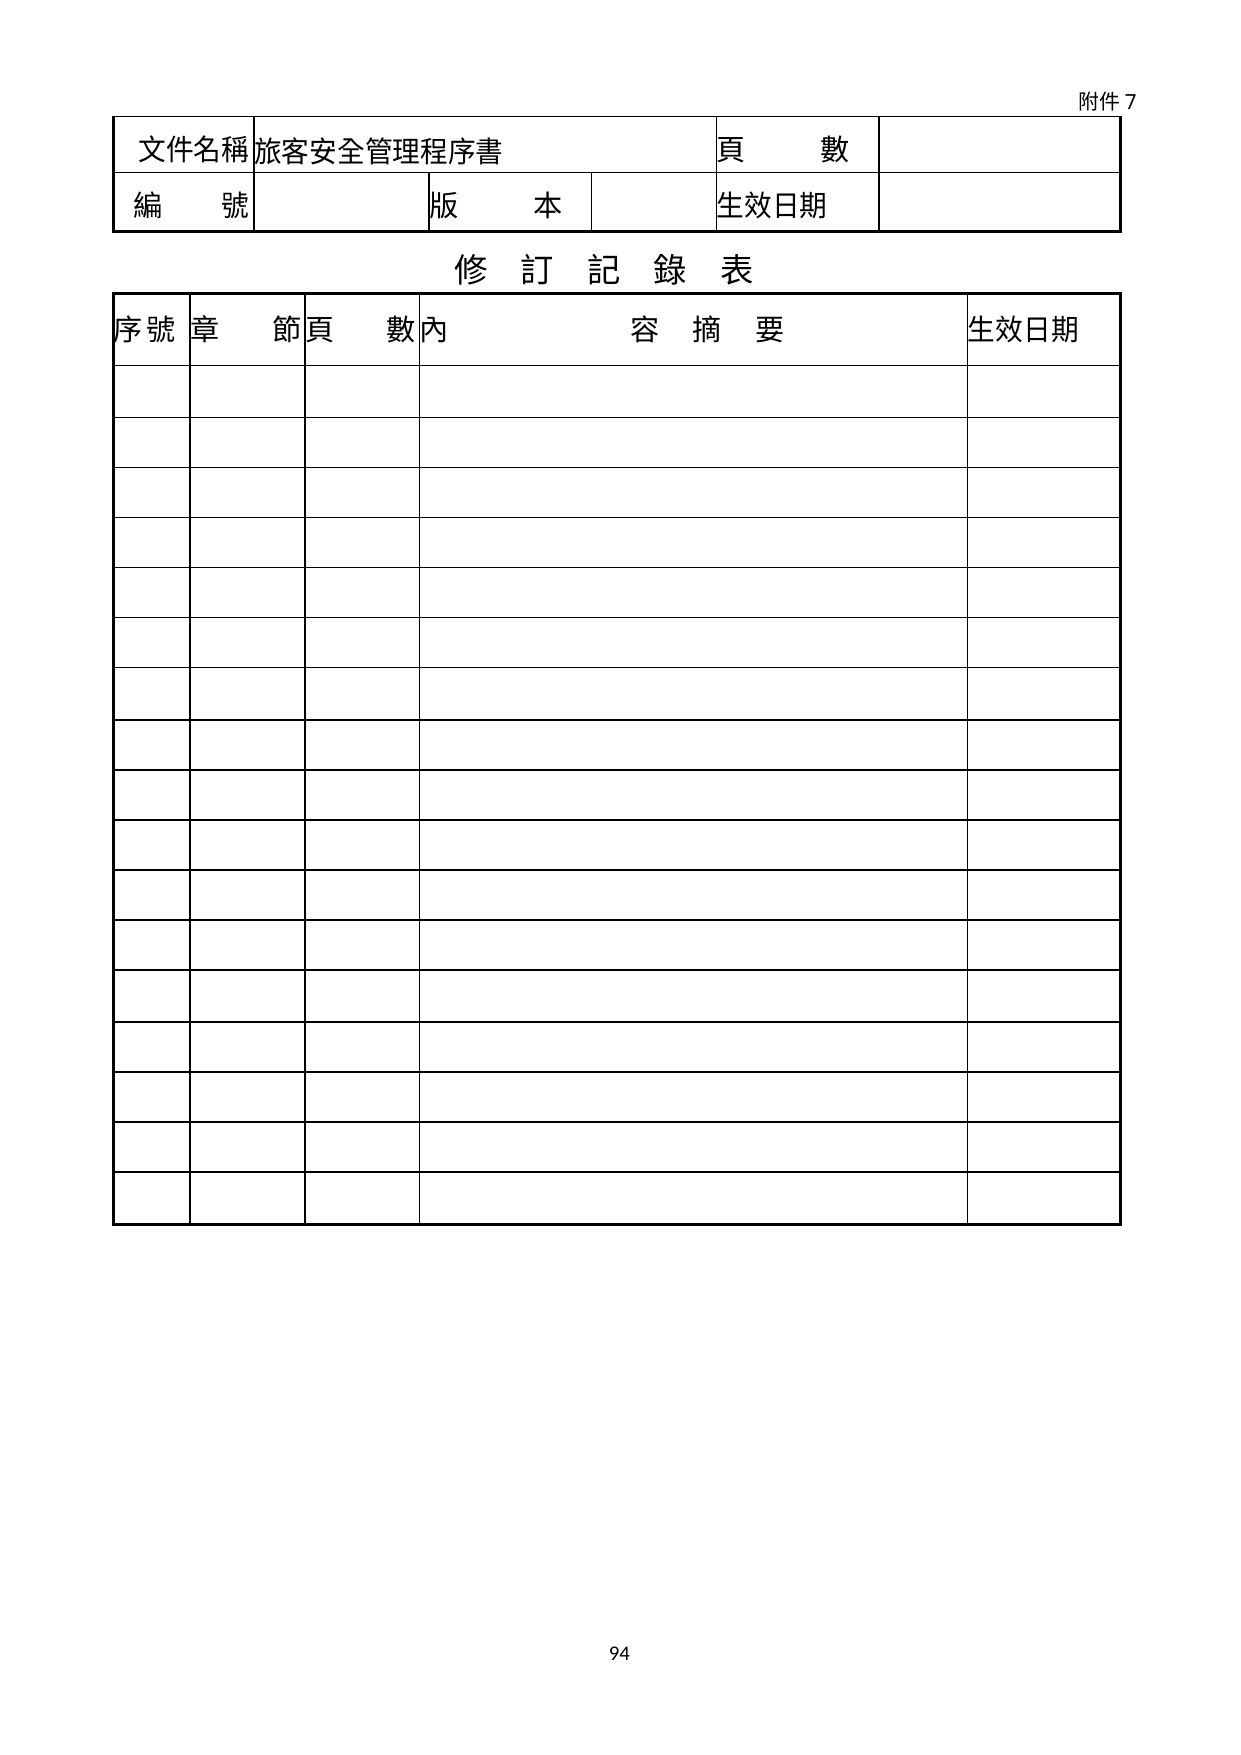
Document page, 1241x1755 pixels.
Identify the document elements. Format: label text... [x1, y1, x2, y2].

table_cell 編 號 [115, 173, 253, 230]
table_cell [880, 173, 1119, 230]
table_cell 版 本 [430, 173, 591, 230]
table_cell [115, 518, 189, 567]
table_cell [191, 366, 304, 417]
table_cell [255, 173, 428, 230]
table_cell [115, 971, 189, 1021]
table_header 頁 數 [306, 295, 419, 365]
table_cell [306, 1023, 419, 1071]
table_cell [191, 1173, 304, 1223]
table_cell [115, 366, 189, 417]
table_header 序號 [115, 295, 189, 365]
table_cell [115, 468, 189, 517]
table_cell [191, 921, 304, 969]
table_cell [115, 1073, 189, 1121]
table_cell [306, 921, 419, 969]
table_cell [420, 668, 967, 719]
table_cell [306, 568, 419, 617]
table_cell [191, 821, 304, 869]
table_cell [420, 921, 967, 969]
table_cell [968, 871, 1119, 919]
table_cell [592, 173, 716, 230]
table_cell [420, 1023, 967, 1071]
table_cell [115, 1023, 189, 1071]
table_cell [420, 366, 967, 417]
table_cell [968, 1123, 1119, 1171]
table_cell [306, 971, 419, 1021]
table_cell [115, 418, 189, 467]
table_cell 文件名稱 [115, 117, 253, 172]
table_cell [115, 821, 189, 869]
table_cell [968, 366, 1119, 417]
table_cell [968, 1173, 1119, 1223]
table_cell [191, 771, 304, 819]
table_cell [191, 668, 304, 719]
table_cell [191, 568, 304, 617]
table_cell [420, 518, 967, 567]
table_cell [115, 618, 189, 667]
table_cell [420, 1073, 967, 1121]
table_cell [115, 668, 189, 719]
table_cell [968, 518, 1119, 567]
table_cell [191, 871, 304, 919]
table_cell [191, 618, 304, 667]
table_cell [306, 1073, 419, 1121]
table_cell [420, 721, 967, 769]
table_cell [880, 117, 1119, 172]
table_cell [115, 871, 189, 919]
table_cell [968, 1023, 1119, 1071]
table_cell [420, 1123, 967, 1171]
table_cell [420, 771, 967, 819]
table_cell [968, 821, 1119, 869]
table_cell [968, 668, 1119, 719]
table_cell [306, 1173, 419, 1223]
table_cell [968, 468, 1119, 517]
table_cell [306, 771, 419, 819]
table_cell [115, 568, 189, 617]
table_cell [191, 721, 304, 769]
table_cell [306, 668, 419, 719]
table_cell [306, 871, 419, 919]
table_cell 生效日期 [717, 173, 878, 230]
table_cell [306, 418, 419, 467]
table_cell [191, 1073, 304, 1121]
table_cell [968, 771, 1119, 819]
table_cell [420, 871, 967, 919]
table_cell [420, 971, 967, 1021]
table_cell [115, 771, 189, 819]
table_cell [968, 618, 1119, 667]
table_cell [968, 418, 1119, 467]
table_header 生效日期 [968, 295, 1119, 365]
table_cell [420, 821, 967, 869]
table_cell [115, 1173, 189, 1223]
table_cell [191, 971, 304, 1021]
text 修 訂 記 錄 表 [102, 246, 1106, 292]
table_cell [968, 1073, 1119, 1121]
table_cell [306, 618, 419, 667]
table_cell [420, 1173, 967, 1223]
table_cell [191, 1023, 304, 1071]
table_cell [306, 721, 419, 769]
table_cell [420, 618, 967, 667]
table_cell [420, 418, 967, 467]
table_cell [968, 568, 1119, 617]
table_cell [968, 971, 1119, 1021]
table_cell [306, 468, 419, 517]
table_cell [191, 418, 304, 467]
table_cell 旅客安全管理程序書 [255, 117, 716, 172]
table_cell [115, 1123, 189, 1171]
table_cell [306, 366, 419, 417]
table_cell [306, 821, 419, 869]
table_cell [306, 518, 419, 567]
table_cell [420, 468, 967, 517]
table_cell [191, 468, 304, 517]
table_cell [115, 721, 189, 769]
table_cell 頁 數 [717, 117, 878, 172]
table_cell [306, 1123, 419, 1171]
table_cell [968, 921, 1119, 969]
table_header 章 節 [191, 295, 304, 365]
table_cell [968, 721, 1119, 769]
table_cell [115, 921, 189, 969]
table_header 內 容 摘 要 [420, 295, 967, 365]
table_cell [420, 568, 967, 617]
table_cell [191, 518, 304, 567]
table_cell [191, 1123, 304, 1171]
